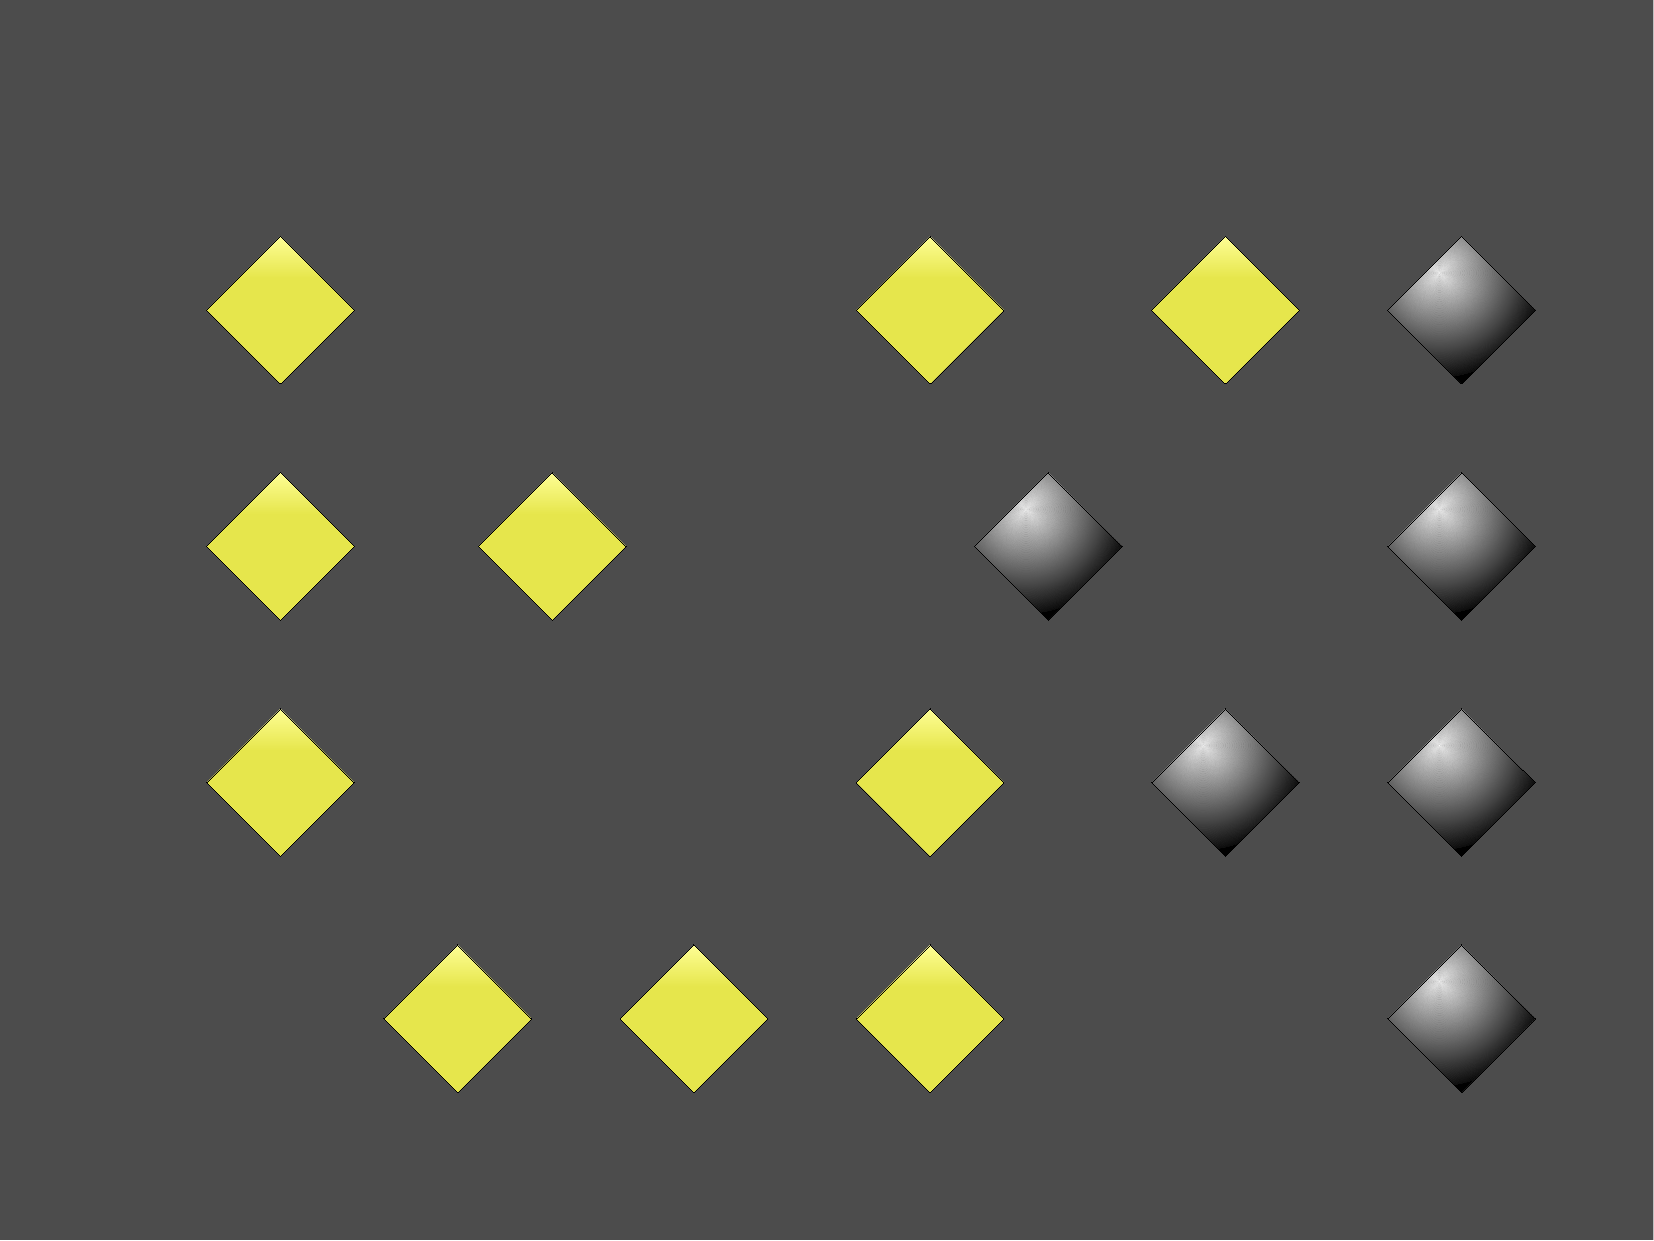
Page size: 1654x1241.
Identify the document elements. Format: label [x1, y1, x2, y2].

text_box [383, 944, 532, 1093]
text_box [206, 708, 355, 857]
text_box [1151, 236, 1300, 384]
text_box [856, 236, 1004, 384]
text_box [206, 236, 355, 384]
text_box [1151, 708, 1300, 857]
text_box [478, 472, 627, 621]
text_box [206, 472, 355, 621]
text_box [856, 708, 1004, 857]
text_box [1387, 236, 1536, 384]
text_box [620, 944, 768, 1093]
text_box [1387, 944, 1536, 1093]
text_box [856, 944, 1004, 1093]
text_box [1387, 708, 1536, 857]
text_box [1387, 472, 1536, 621]
text_box [974, 472, 1123, 621]
